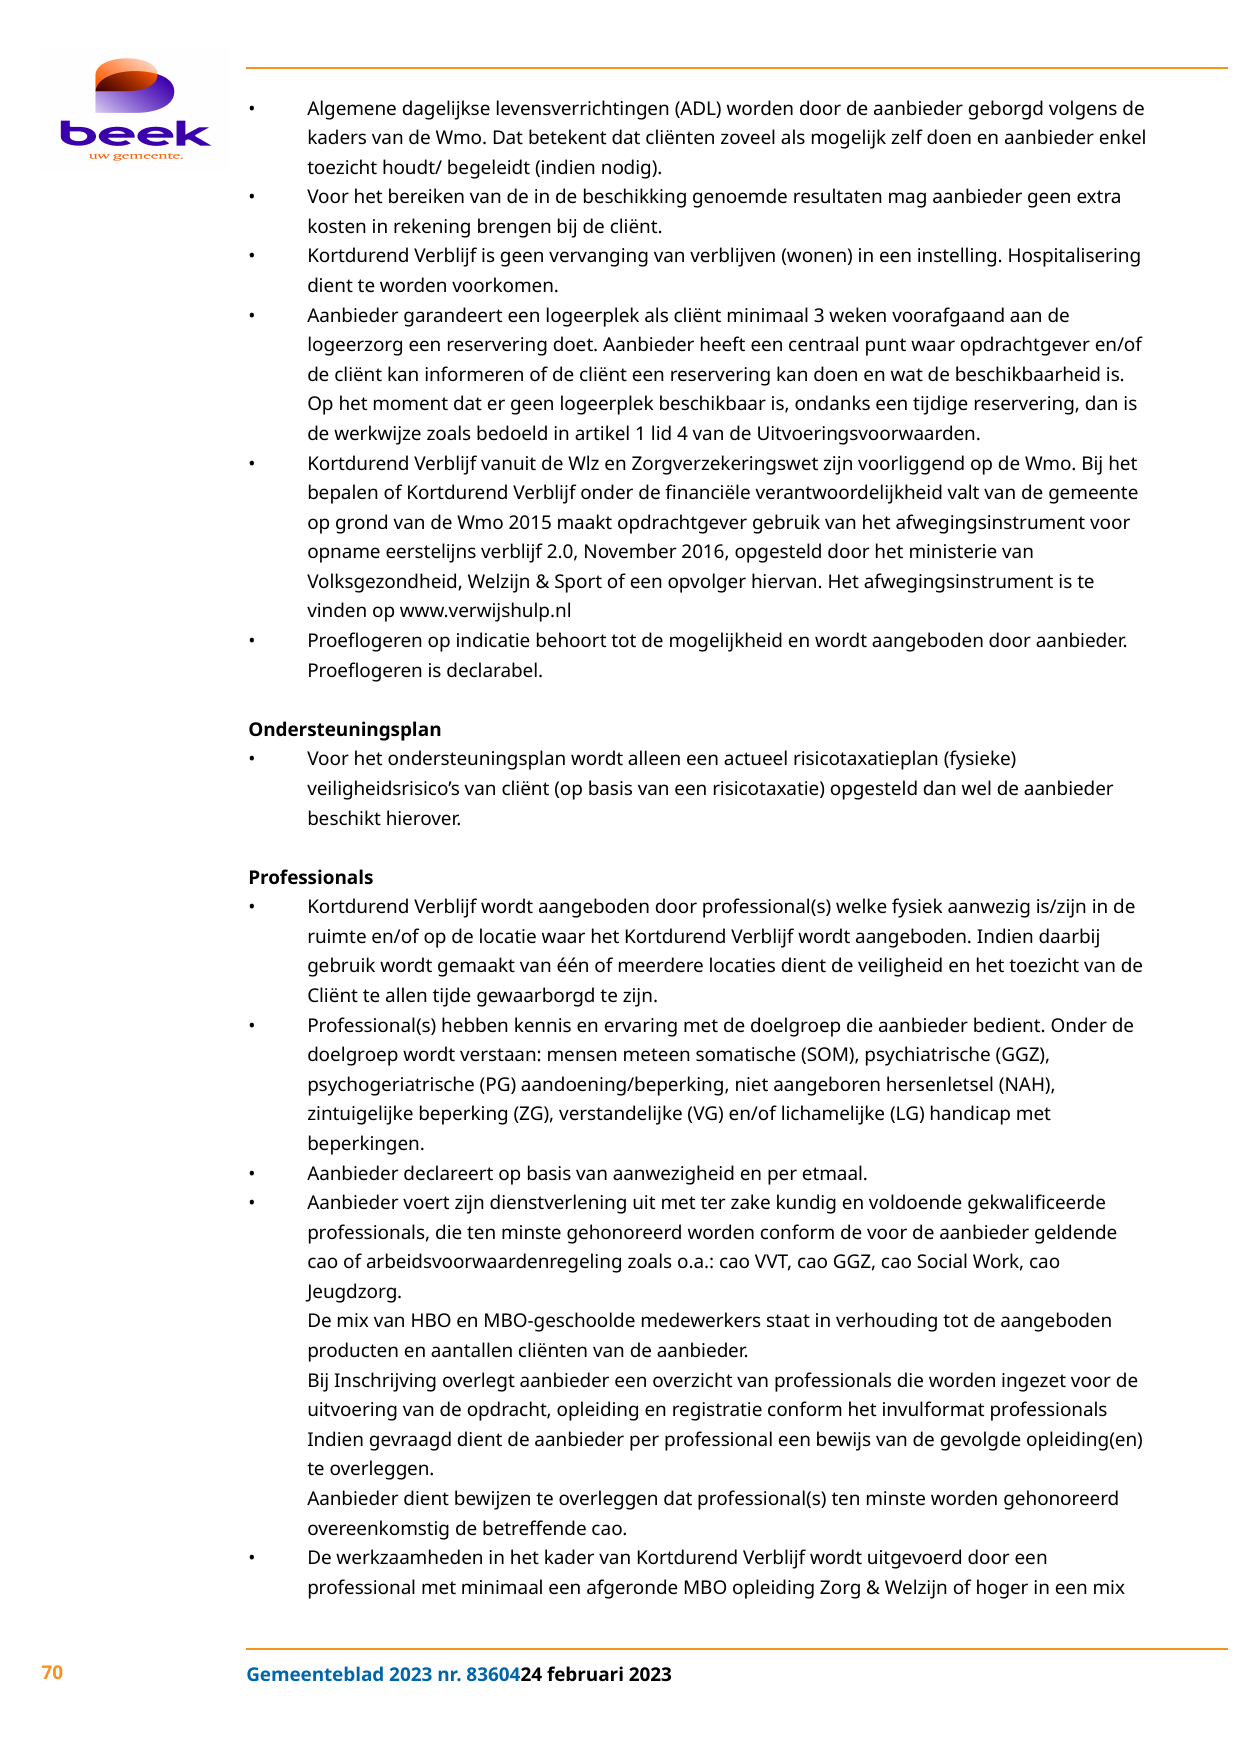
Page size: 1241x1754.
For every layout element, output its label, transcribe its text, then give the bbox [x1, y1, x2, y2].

list Kortdurend Verblijf vanuit de Wlz en Zorgverzekeringswet zijn voorliggend op de Wmo. Bij het bepalen of Kortdurend Verblijf onder de financiële verantwoordelijkheid valt van de gemeente op grond van de Wmo 2015 maakt opdrachtgever gebruik van het afwegingsinstrument voor opname eerstelijns verblijf 2.0, November 2016, opgesteld door het ministerie van Volksgezondheid, Welzijn & Sport of een opvolger hiervan. Het afwegingsinstrument is te vinden op www.verwijshulp.nl [248, 450, 1152, 623]
list Professional(s) hebben kennis en ervaring met de doelgroep die aanbieder bedient. Onder de doelgroep wordt verstaan: mensen meteen somatische (SOM), psychiatrische (GGZ), psychogeriatrische (PG) aandoening/beperking, niet aangeboren hersenletsel (NAH), zintuigelijke beperking (ZG), verstandelijke (VG) en/of lichamelijke (LG) handicap met beperkingen. [248, 1012, 1152, 1156]
list Aanbieder declareert op basis van aanwezigheid en per etmaal. [248, 1160, 1152, 1186]
list Proeflogeren op indicatie behoort tot de mogelijkheid en wordt aangeboden door aanbieder. Proeflogeren is declarabel. [248, 627, 1152, 683]
picture [41, 47, 231, 172]
list Voor het ondersteuningsplan wordt alleen een actueel risicotaxatieplan (fysieke) veiligheidsrisico’s van cliënt (op basis van een risicotaxatie) opgesteld dan wel de aanbieder beschikt hierover. [248, 746, 1152, 831]
list Bij Inschrijving overlegt aanbieder een overzicht van professionals die worden ingezet voor de uitvoering van de opdracht, opleiding en registratie conform het invulformat professionals [248, 1367, 1152, 1422]
list De mix van HBO en MBO-geschoolde medewerkers staat in verhouding tot de aangeboden producten en aantallen cliënten van de aanbieder. [248, 1308, 1152, 1363]
list Aanbieder dient bewijzen te overleggen dat professional(s) ten minste worden gehonoreerd overeenkomstig de betreffende cao. [248, 1485, 1152, 1541]
list Aanbieder voert zijn dienstverlening uit met ter zake kundig en voldoende gekwalificeerde professionals, die ten minste gehonoreerd worden conform de voor de aanbieder geldende cao of arbeidsvoorwaardenregeling zoals o.a.: cao VVT, cao GGZ, cao Social Work, cao Jeugdzorg. [248, 1189, 1152, 1304]
text Ondersteuningsplan [248, 716, 1152, 742]
list Indien gevraagd dient de aanbieder per professional een bewijs van de gevolgde opleiding(en) te overleggen. [248, 1426, 1152, 1481]
list Aanbieder garandeert een logeerplek als cliënt minimaal 3 weken voorafgaand aan de logeerzorg een reservering doet. Aanbieder heeft een centraal punt waar opdrachtgever en/of de cliënt kan informeren of de cliënt een reservering kan doen en wat de beschikbaarheid is. Op het moment dat er geen logeerplek beschikbaar is, ondanks een tijdige reservering, dan is de werkwijze zoals bedoeld in artikel 1 lid 4 van de Uitvoeringsvoorwaarden. [248, 302, 1152, 446]
text Professionals [248, 864, 1152, 890]
list Kortdurend Verblijf wordt aangeboden door professional(s) welke fysiek aanwezig is/zijn in de ruimte en/of op de locatie waar het Kortdurend Verblijf wordt aangeboden. Indien daarbij gebruik wordt gemaakt van één of meerdere locaties dient de veiligheid en het toezicht van de Cliënt te allen tijde gewaarborgd te zijn. [248, 893, 1152, 1008]
list De werkzaamheden in het kader van Kortdurend Verblijf wordt uitgevoerd door een professional met minimaal een afgeronde MBO opleiding Zorg & Welzijn of hoger in een mix [248, 1544, 1152, 1600]
list Kortdurend Verblijf is geen vervanging van verblijven (wonen) in een instelling. Hospitalisering dient te worden voorkomen. [248, 243, 1152, 298]
list Voor het bereiken van de in de beschikking genoemde resultaten mag aanbieder geen extra kosten in rekening brengen bij de cliënt. [248, 183, 1152, 239]
list Algemene dagelijkse levensverrichtingen (ADL) worden door de aanbieder geborgd volgens de kaders van de Wmo. Dat betekent dat cliënten zoveel als mogelijk zelf doen en aanbieder enkel toezicht houdt/ begeleidt (indien nodig). [248, 95, 1152, 180]
